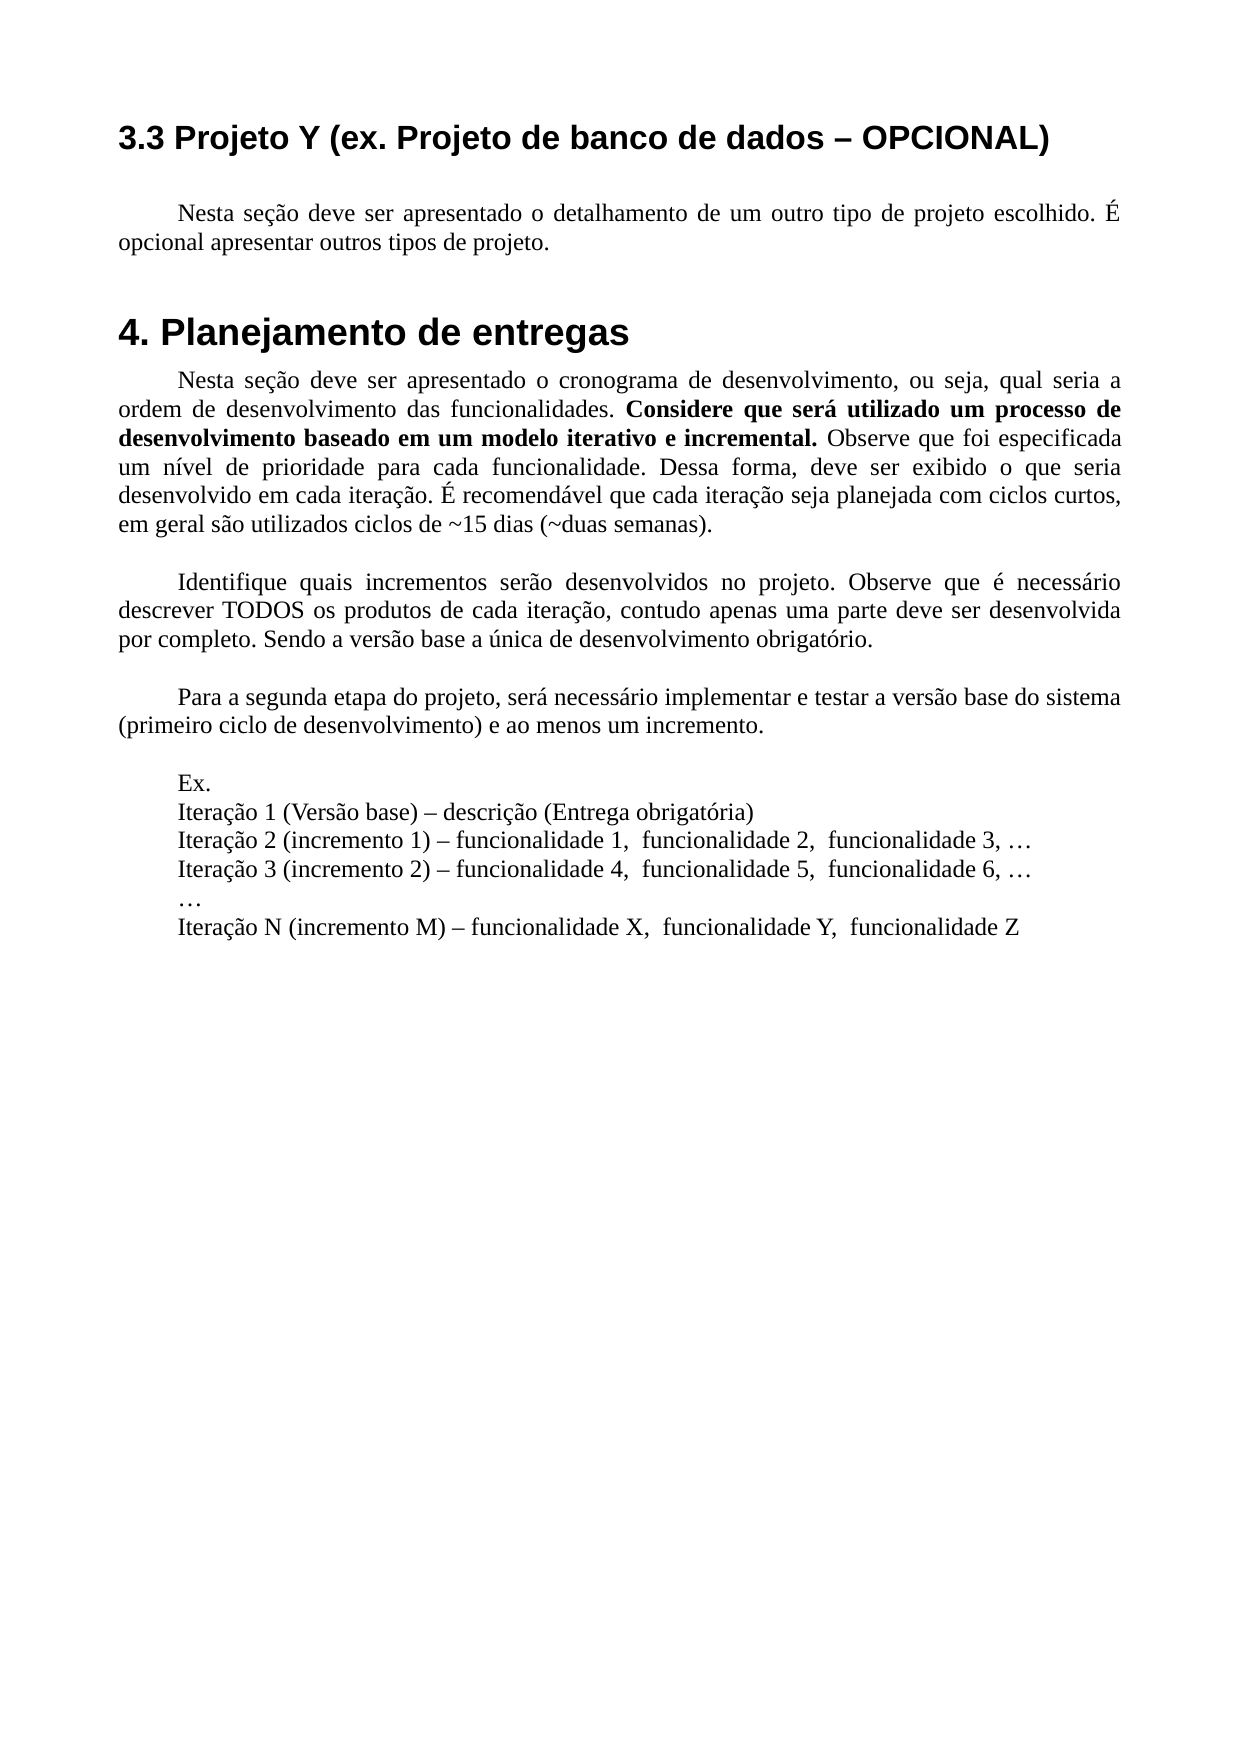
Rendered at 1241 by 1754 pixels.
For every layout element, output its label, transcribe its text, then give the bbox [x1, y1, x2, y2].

subtitle 3.3 Projeto Y (ex. Projeto de banco de dados – OPCIONAL) [118, 118, 1122, 157]
text Iteração 2 (incremento 1) – funcionalidade 1, funcionalidade 2, funcionalidade 3, … [118, 825, 1122, 854]
subtitle 4. Planejamento de entregas [118, 309, 1122, 353]
text Identifique quais incrementos serão desenvolvidos no projeto. Observe que é necessário descrever TODOS os produtos de cada iteração, contudo apenas uma parte deve ser desenvolvida por completo. Sendo a versão base a única de desenvolvimento obrigatório. [118, 567, 1122, 653]
text … [118, 883, 1122, 912]
text Para a segunda etapa do projeto, será necessário implementar e testar a versão base do sistema (primeiro ciclo de desenvolvimento) e ao menos um incremento. [118, 682, 1122, 739]
text Iteração 1 (Versão base) – descrição (Entrega obrigatória) [118, 797, 1122, 825]
text Nesta seção deve ser apresentado o cronograma de desenvolvimento, ou seja, qual seria a ordem de desenvolvimento das funcionalidades. Considere que será utilizado um processo de desenvolvimento baseado em um modelo iterativo e incremental. Observe que foi especificada um nível de prioridade para cada funcionalidade. Dessa forma, deve ser exibido o que seria desenvolvido em cada iteração. É recomendável que cada iteração seja planejada com ciclos curtos, em geral são utilizados ciclos de ~15 dias (~duas semanas). [118, 365, 1122, 538]
text Iteração 3 (incremento 2) – funcionalidade 4, funcionalidade 5, funcionalidade 6, … [118, 854, 1122, 883]
text Nesta seção deve ser apresentado o detalhamento de um outro tipo de projeto escolhido. É opcional apresentar outros tipos de projeto. [118, 198, 1122, 256]
text Ex. [118, 768, 1122, 797]
text Iteração N (incremento M) – funcionalidade X, funcionalidade Y, funcionalidade Z [118, 912, 1122, 940]
